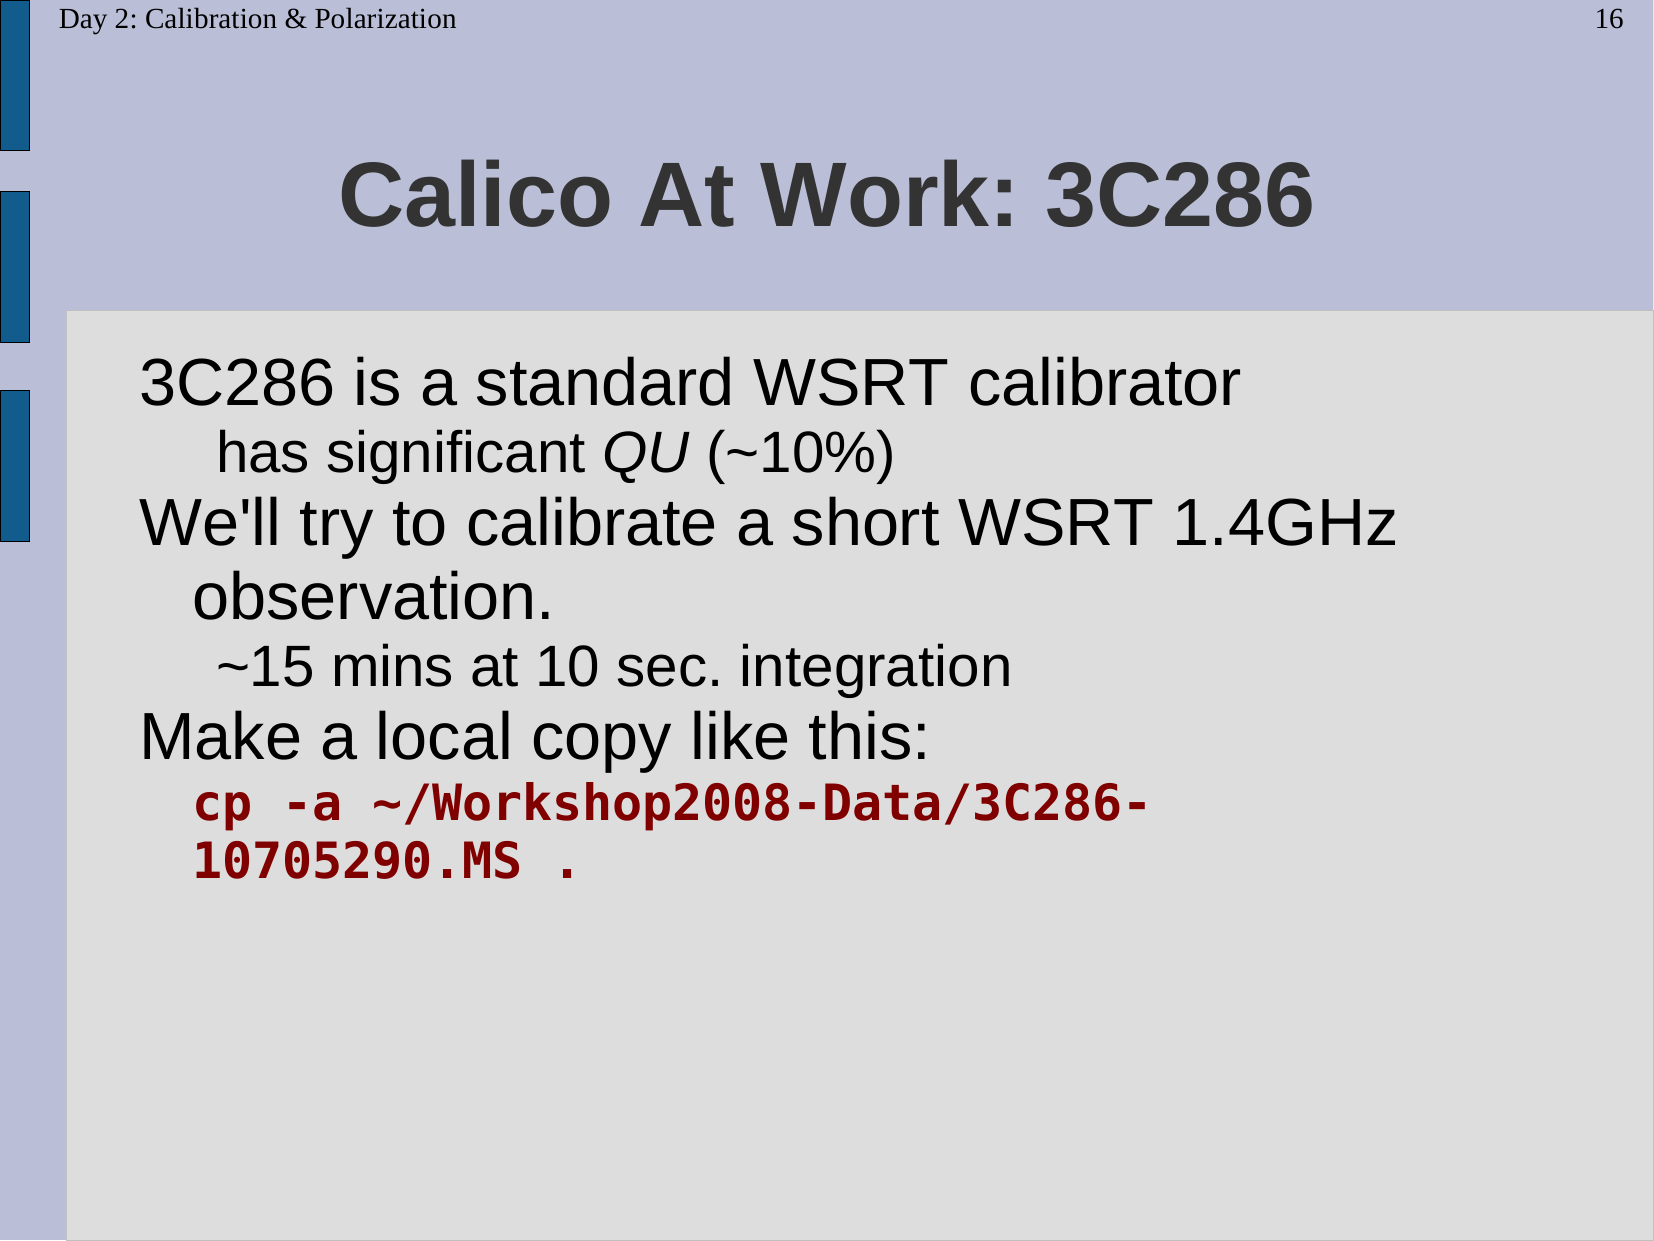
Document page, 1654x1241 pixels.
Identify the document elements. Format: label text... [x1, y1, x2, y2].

title Calico At Work: 3C286 [121, 98, 1534, 291]
list 3C286 is a standard WSRT calibrator has significant QU (~10%) We'll try to calibrate a short WSRT 1.4GHz observation. ~15 mins at 10 sec. integration Make a local copy like this: cp -a ~/Workshop2008-Data/3C286-10705290.MS . [121, 344, 1534, 1112]
